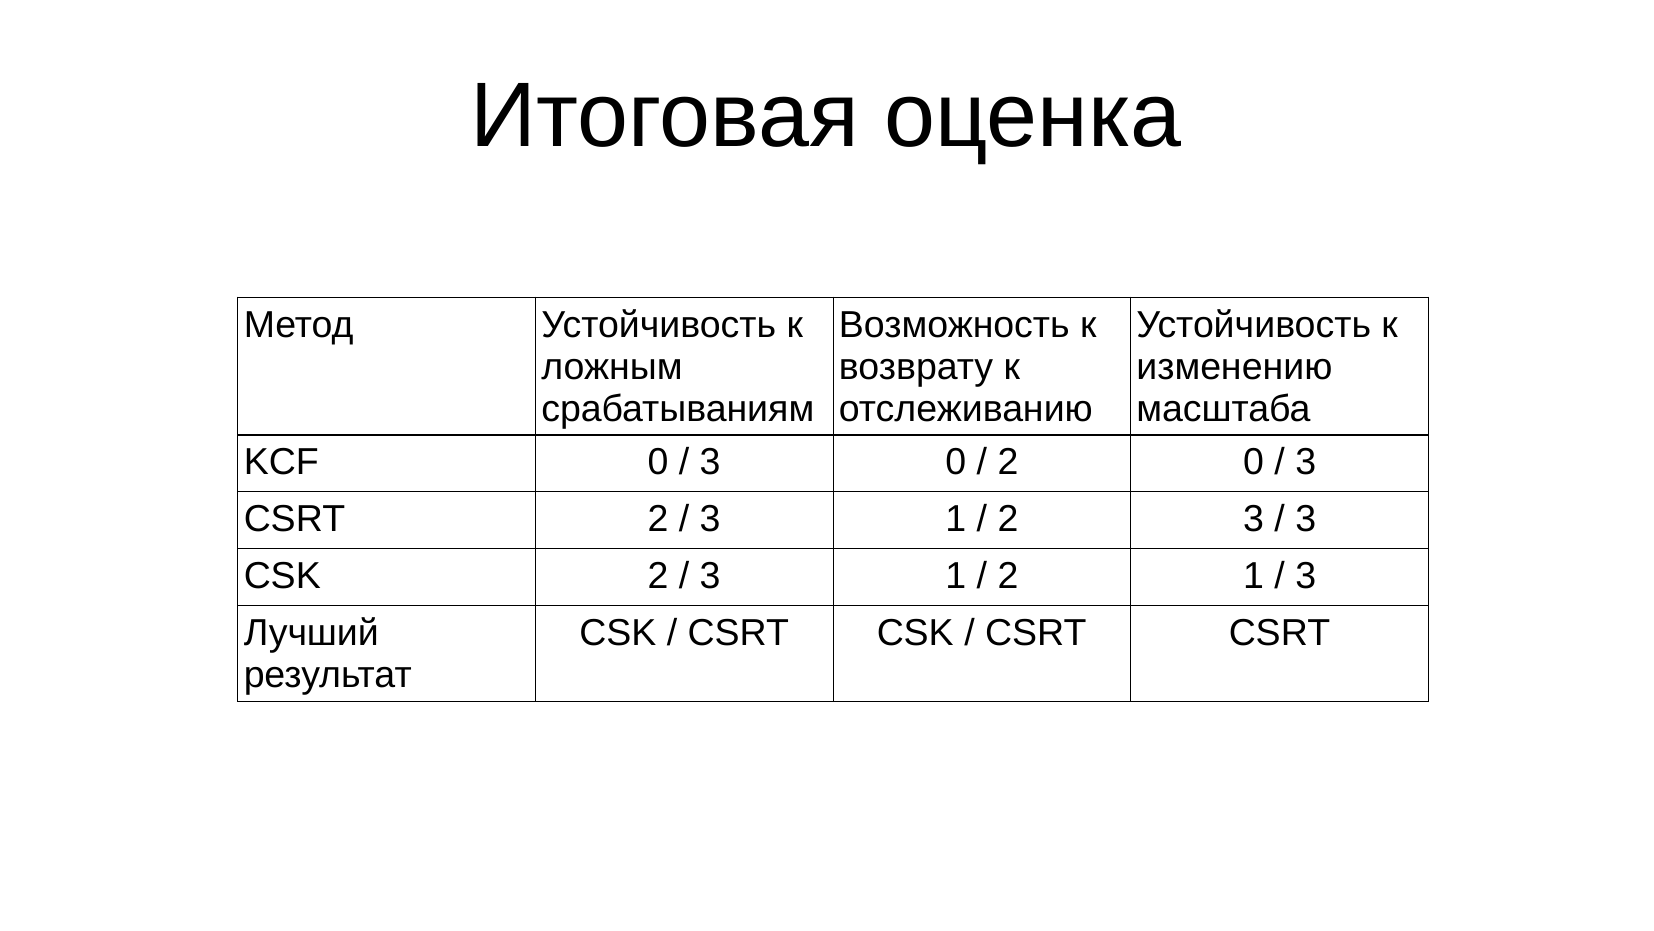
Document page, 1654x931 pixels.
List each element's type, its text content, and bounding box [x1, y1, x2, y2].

title Итоговая оценка [82, 37, 1571, 193]
table_cell 2 / 3 [536, 549, 833, 605]
table_cell CSK [238, 549, 535, 605]
table_cell CSK / CSRT [834, 606, 1130, 701]
table_header Метод [238, 298, 535, 434]
table_cell CSK / CSRT [536, 606, 833, 701]
table_header Устойчивость к ложным срабатываниям [536, 298, 833, 434]
table_cell 0 / 3 [536, 436, 833, 491]
table_header Возможность к возврату к отслеживанию [834, 298, 1130, 434]
table_cell Лучший результат [238, 606, 535, 701]
table_cell 1 / 3 [1131, 549, 1428, 605]
table_header Устойчивость к изменению масштаба [1131, 298, 1428, 434]
table_cell KCF [238, 436, 535, 491]
table_cell 1 / 2 [834, 549, 1130, 605]
table_cell 3 / 3 [1131, 492, 1428, 548]
table_cell 0 / 3 [1131, 436, 1428, 491]
table_cell CSRT [238, 492, 535, 548]
table_cell 0 / 2 [834, 436, 1130, 491]
table_cell 1 / 2 [834, 492, 1130, 548]
table_cell CSRT [1131, 606, 1428, 701]
table_cell 2 / 3 [536, 492, 833, 548]
